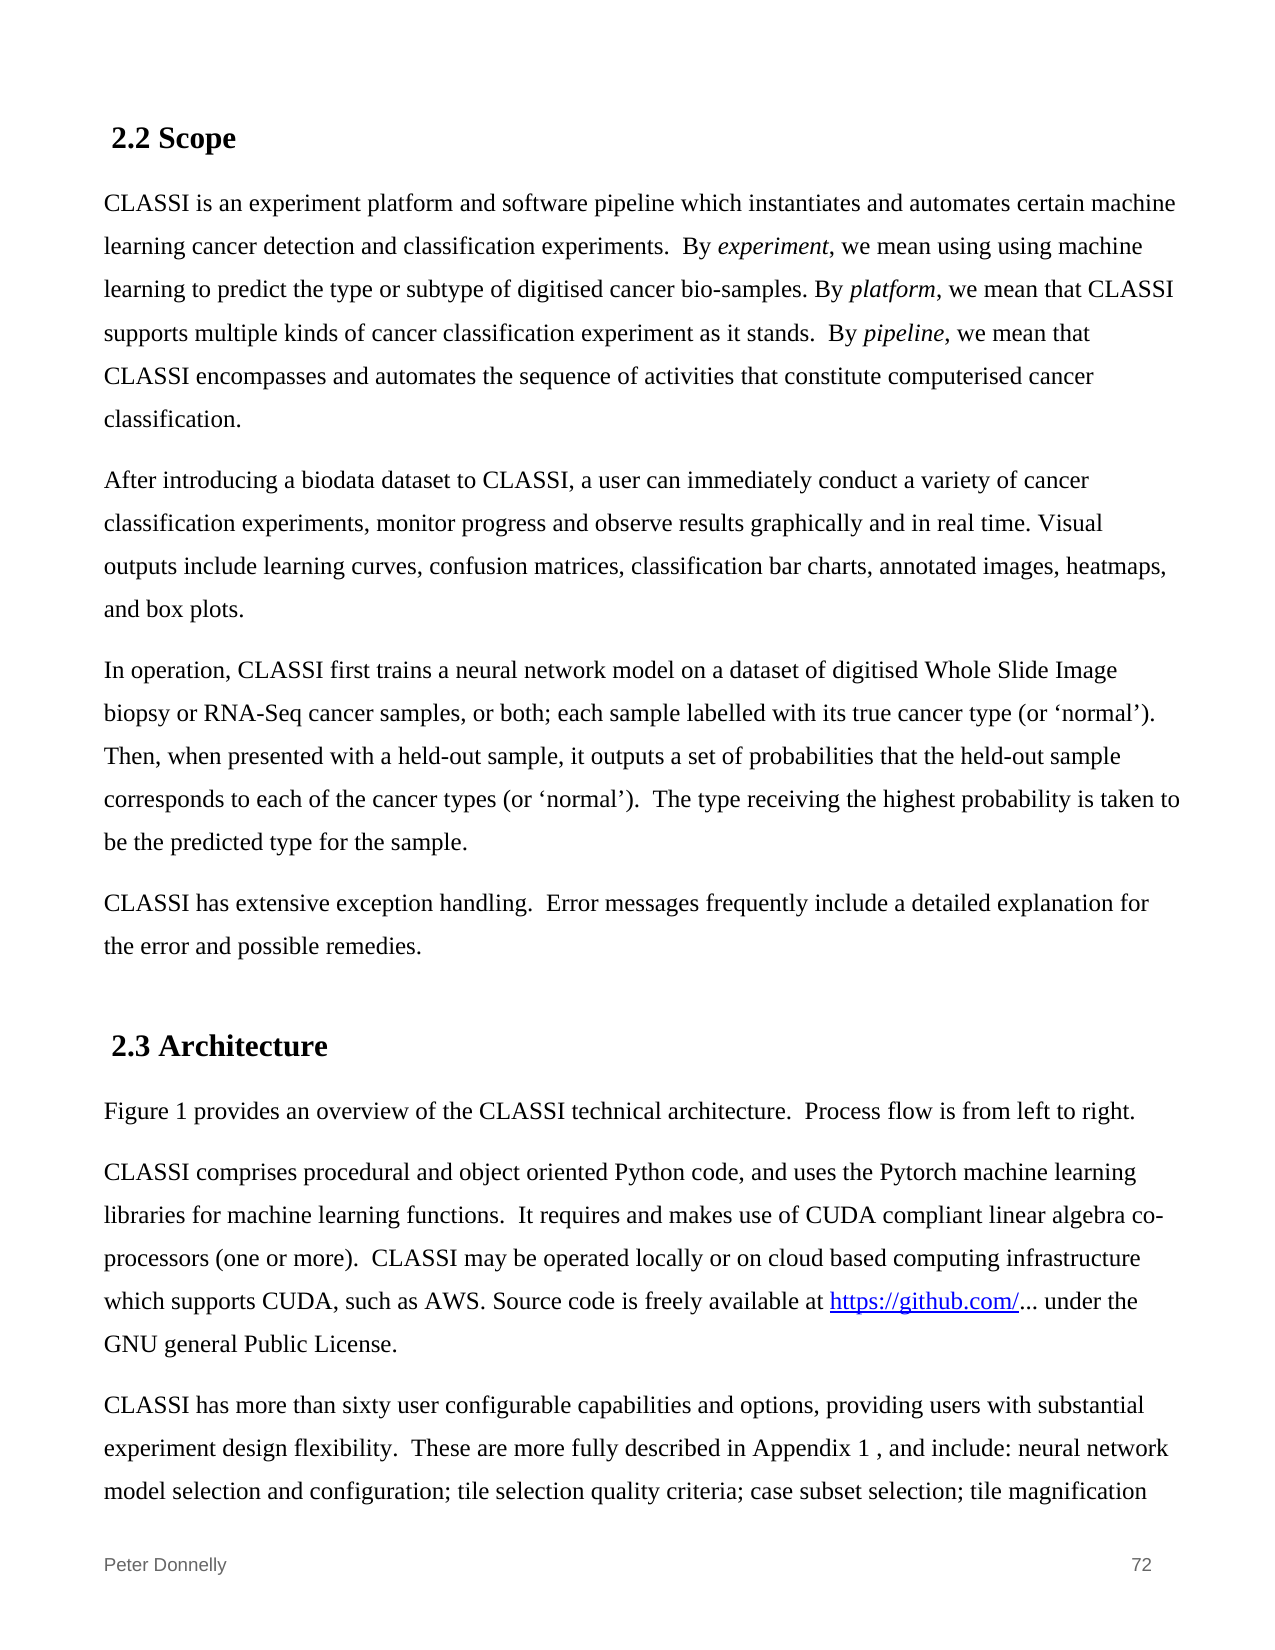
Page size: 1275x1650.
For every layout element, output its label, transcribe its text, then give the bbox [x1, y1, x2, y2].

subtitle Architecture [103, 1028, 1181, 1063]
text After introducing a biodata dataset to CLASSI, a user can immediately conduct a variety of cancer classification experiments, monitor progress and observe results graphically and in real time. Visual outputs include learning curves, confusion matrices, classification bar charts, annotated images, heatmaps, and box plots. [103, 465, 1181, 623]
subtitle Scope [103, 120, 1181, 156]
text Figure 1 provides an overview of the CLASSI technical architecture. Process flow is from left to right. [103, 1096, 1181, 1125]
text CLASSI has extensive exception handling. Error messages frequently include a detailed explanation for the error and possible remedies. [103, 888, 1181, 960]
text CLASSI has more than sixty user configurable capabilities and options, providing users with substantial experiment design flexibility. These are more fully described in Appendix 1, and include: neural network model selection and configuration; tile selection quality criteria; case subset selection; tile magnification [103, 1390, 1181, 1505]
text CLASSI is an experiment platform and software pipeline which instantiates and automates certain machine learning cancer detection and classification experiments. By experiment, we mean using using machine learning to predict the type or subtype of digitised cancer bio-samples. By platform, we mean that CLASSI supports multiple kinds of cancer classification experiment as it stands. By pipeline, we mean that CLASSI encompasses and automates the sequence of activities that constitute computerised cancer classification. [103, 188, 1181, 433]
text In operation, CLASSI first trains a neural network model on a dataset of digitised Whole Slide Image biopsy or RNA-Seq cancer samples, or both; each sample labelled with its true cancer type (or ‘normal’). Then, when presented with a held-out sample, it outputs a set of probabilities that the held-out sample corresponds to each of the cancer types (or ‘normal’). The type receiving the highest probability is taken to be the predicted type for the sample. [103, 655, 1181, 856]
text CLASSI comprises procedural and object oriented Python code, and uses the Pytorch machine learning libraries for machine learning functions. It requires and makes use of CUDA compliant linear algebra co-processors (one or more). CLASSI may be operated locally or on cloud based computing infrastructure which supports CUDA, such as AWS. Source code is freely available at https://github.com/... under the GNU general Public License. [103, 1157, 1181, 1358]
